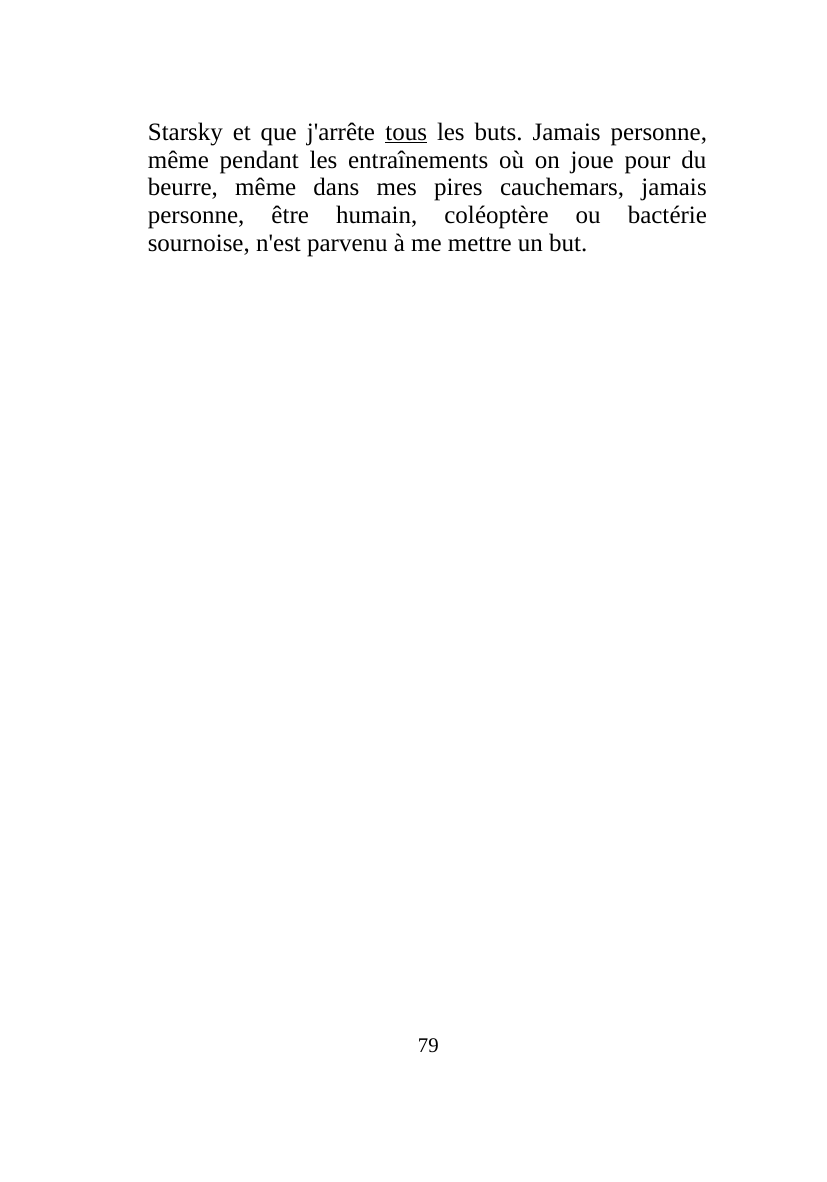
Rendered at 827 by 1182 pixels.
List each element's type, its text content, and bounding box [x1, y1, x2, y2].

text Starsky et que j'arrête tous les buts. Jamais personne, même pendant les entraînements où on joue pour du beurre, même dans mes pires cauchemars, jamais personne, être humain, coléoptère ou bactérie sournoise, n'est parvenu à me mettre un but. [148, 118, 707, 257]
